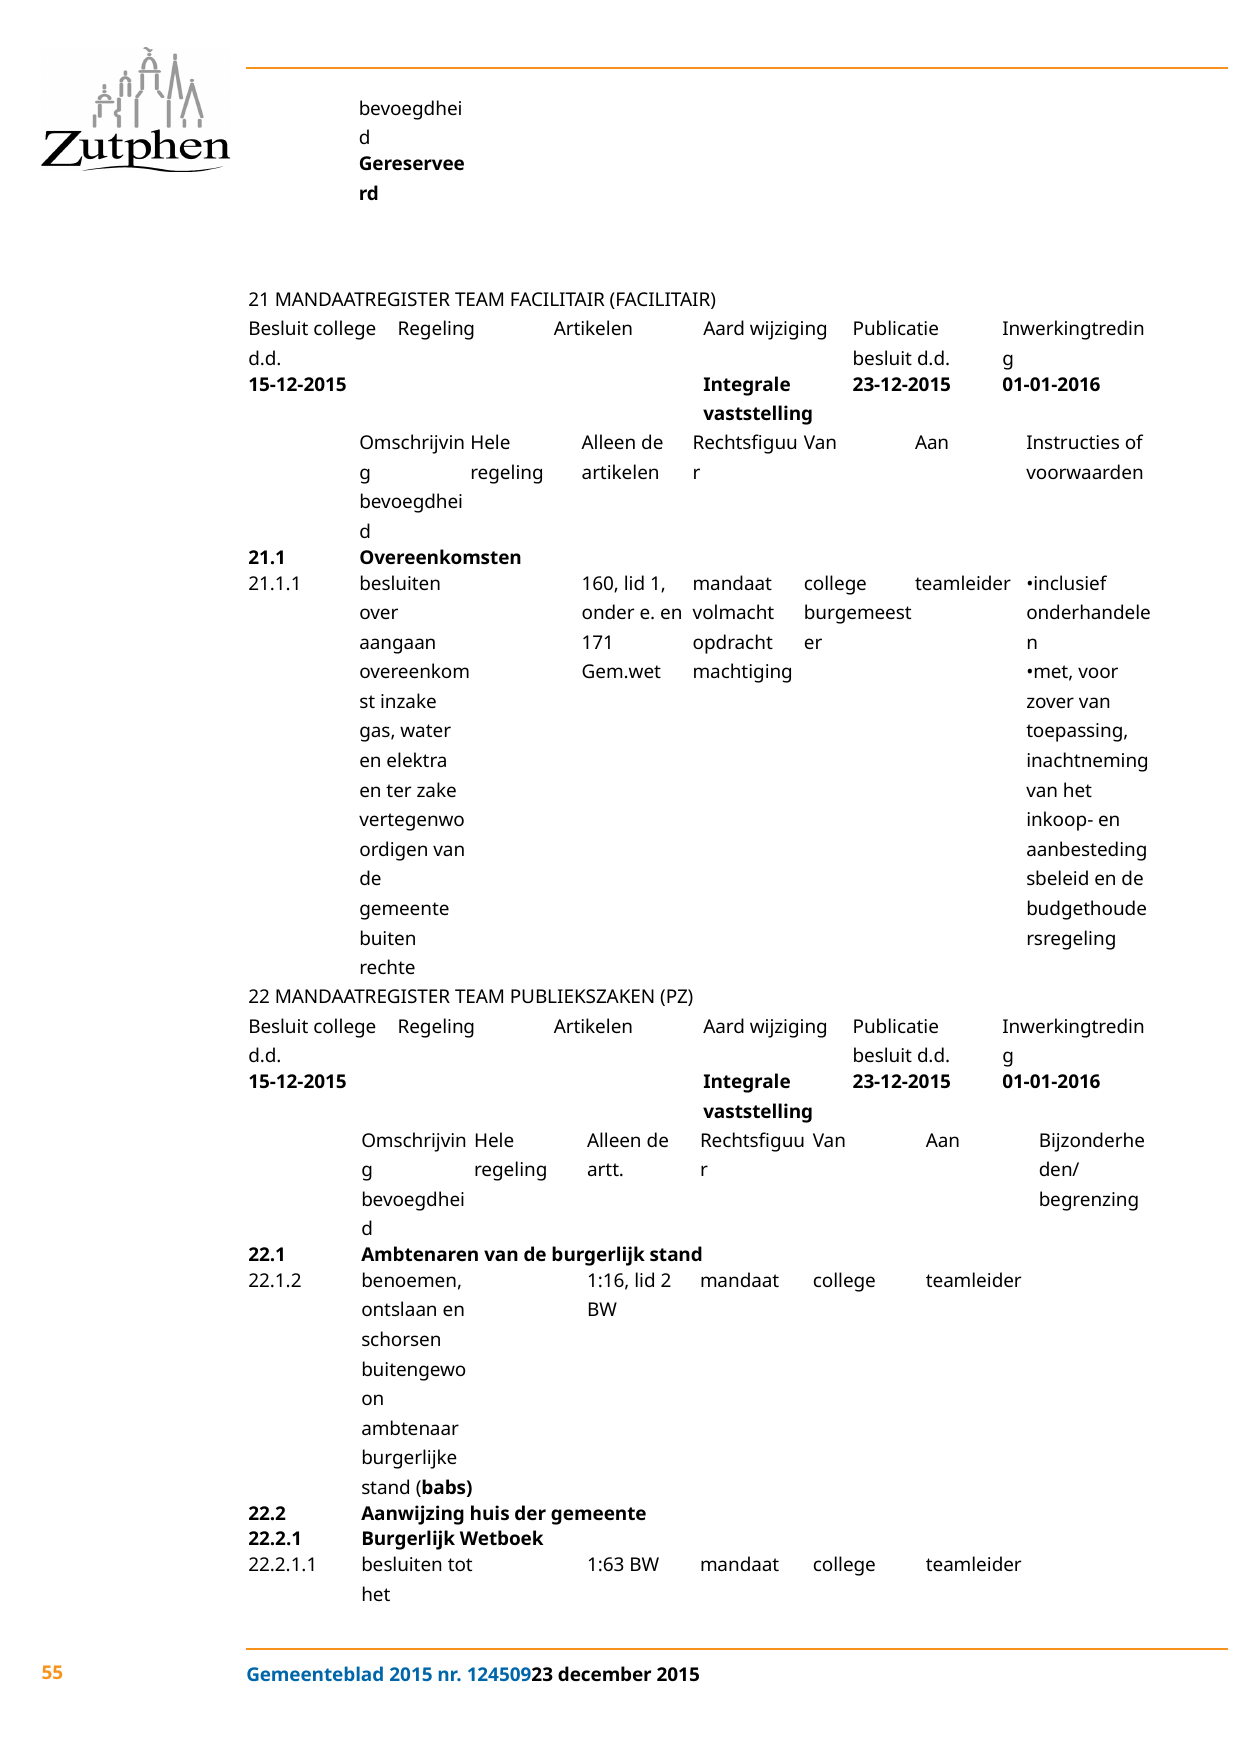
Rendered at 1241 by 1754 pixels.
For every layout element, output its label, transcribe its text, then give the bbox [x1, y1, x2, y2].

table_cell mandaat [700, 1551, 813, 1607]
table_cell 22.2.1 [248, 1526, 361, 1551]
table_cell college [813, 1267, 926, 1500]
table_cell 22.2.1.1 [248, 1551, 361, 1607]
table_cell [801, 150, 911, 205]
table_cell 23-12-2015 [853, 371, 1002, 426]
table_cell besluiten tot het [361, 1551, 474, 1607]
table_cell [470, 570, 581, 980]
table_cell 160, lid 1, onder e. en 171 Gem.wet [581, 570, 692, 980]
table_header Inwerkingtreding [1002, 1013, 1152, 1068]
table_cell [580, 231, 690, 257]
table_header Aard wijziging [703, 1013, 852, 1068]
table_cell [554, 1068, 703, 1123]
text 22 MANDAATREGISTER TEAM PUBLIEKSZAKEN (PZ) [248, 983, 1152, 1009]
table_cell [398, 1068, 553, 1123]
table_cell [469, 150, 579, 205]
table_cell [359, 257, 469, 283]
table_header Van [813, 1127, 926, 1241]
table_cell [1039, 1267, 1152, 1500]
table_header [248, 1127, 361, 1241]
table_cell [359, 231, 469, 257]
table_cell [248, 205, 358, 231]
table_cell teamleider [926, 1267, 1038, 1500]
table_cell [474, 1551, 587, 1607]
table_cell Gereserveerd [359, 150, 469, 205]
table_cell 01-01-2016 [1002, 1068, 1152, 1123]
table_header [248, 430, 359, 544]
table_cell [554, 371, 703, 426]
table_header Artikelen [554, 1013, 703, 1068]
table_cell 21.1 [248, 544, 359, 570]
table_header [469, 95, 579, 150]
table_cell 15-12-2015 [248, 371, 397, 426]
table_cell college burgemeester [804, 570, 915, 980]
table_header Artikelen [554, 316, 703, 371]
table_header Alleen de artt. [587, 1127, 700, 1241]
table_cell [1039, 1551, 1152, 1607]
table_cell 22.2 [248, 1500, 361, 1526]
table_cell mandaat [700, 1267, 813, 1500]
table_cell teamleider [915, 570, 1026, 980]
table_header Rechtsfiguur [693, 430, 804, 544]
table_cell [469, 257, 579, 283]
table_cell 01-01-2016 [1002, 371, 1152, 426]
table_header [248, 95, 358, 150]
table_cell 15-12-2015 [248, 1068, 397, 1123]
table_cell [690, 205, 801, 231]
table_header Inwerkingtreding [1002, 316, 1152, 371]
table_header Aard wijziging [703, 316, 852, 371]
table_header [690, 95, 801, 150]
table_cell [690, 257, 801, 283]
table_header Instructies of voorwaarden [1026, 430, 1152, 544]
table_header bevoegdheid [359, 95, 469, 150]
table_header Aan [926, 1127, 1038, 1241]
table_cell Aanwijzing huis der gemeente [361, 1500, 1152, 1526]
table_cell [801, 205, 911, 231]
table_header Regeling [398, 316, 553, 371]
table_cell besluiten over aangaan overeenkomst inzake gas, water en elektra en ter zake vertegenwoordigen van de gemeente buiten rechte [359, 570, 470, 980]
table_cell 23-12-2015 [853, 1068, 1002, 1123]
text 21 MANDAATREGISTER TEAM FACILITAIR (FACILITAIR) [248, 286, 1152, 312]
table_header Alleen de artikelen [581, 430, 692, 544]
table_cell [469, 231, 579, 257]
table_header [911, 95, 1022, 150]
table_cell 1:63 BW [587, 1551, 700, 1607]
table_header Omschrijving bevoegdheid [359, 430, 470, 544]
table_cell 21.1.1 [248, 570, 359, 980]
table_cell college [813, 1551, 926, 1607]
table_cell teamleider [926, 1551, 1038, 1607]
table_cell [801, 257, 911, 283]
table_header Hele regeling [474, 1127, 587, 1241]
table_header Hele regeling [470, 430, 581, 544]
table_cell [474, 1267, 587, 1500]
table_cell [911, 231, 1022, 257]
table_cell Burgerlijk Wetboek [361, 1526, 1152, 1551]
table_header [801, 95, 911, 150]
picture [41, 47, 231, 172]
table_header Van [804, 430, 915, 544]
table_cell [248, 150, 358, 205]
table_cell [911, 205, 1022, 231]
table_header [1022, 95, 1152, 150]
table_cell 22.1 [248, 1241, 361, 1267]
table_header Rechtsfiguur [700, 1127, 813, 1241]
table_cell [580, 150, 690, 205]
table_header Omschrijving bevoegdheid [361, 1127, 474, 1241]
table_cell Integrale vaststelling [703, 1068, 852, 1123]
table_cell [359, 205, 469, 231]
table_header Publicatie besluit d.d. [853, 316, 1002, 371]
table_cell [690, 231, 801, 257]
table_cell [398, 371, 553, 426]
table_cell [1022, 150, 1152, 205]
table_cell [1022, 231, 1152, 257]
table_cell Overeenkomsten [359, 544, 1152, 570]
table_cell [248, 231, 358, 257]
table_cell benoemen, ontslaan en schorsen buitengewoon ambtenaar burgerlijke stand (babs) [361, 1267, 474, 1500]
table_header Regeling [398, 1013, 553, 1068]
table_header [580, 95, 690, 150]
table_cell [469, 205, 579, 231]
table_cell 1:16, lid 2 BW [587, 1267, 700, 1500]
table_cell [580, 257, 690, 283]
table_cell [1022, 205, 1152, 231]
table_cell [801, 231, 911, 257]
table_header Bijzonderheden/begrenzing [1039, 1127, 1152, 1241]
table_cell 22.1.2 [248, 1267, 361, 1500]
table_cell [580, 205, 690, 231]
table_header Besluit college d.d. [248, 316, 397, 371]
table_header Aan [915, 430, 1026, 544]
table_cell mandaat volmacht opdracht machtiging [693, 570, 804, 980]
table_cell [911, 257, 1022, 283]
table_cell Integrale vaststelling [703, 371, 852, 426]
table_cell [690, 150, 801, 205]
table_header Publicatie besluit d.d. [853, 1013, 1002, 1068]
table_cell [1022, 257, 1152, 283]
table_cell •inclusief onderhandelen •met, voor zover van toepassing, inachtneming van het inkoop- en aanbestedingsbeleid en de budgethoudersregeling [1026, 570, 1152, 980]
table_header Besluit college d.d. [248, 1013, 397, 1068]
table_cell Ambtenaren van de burgerlijk stand [361, 1241, 1152, 1267]
table_cell [911, 150, 1022, 205]
table_cell [248, 257, 358, 283]
